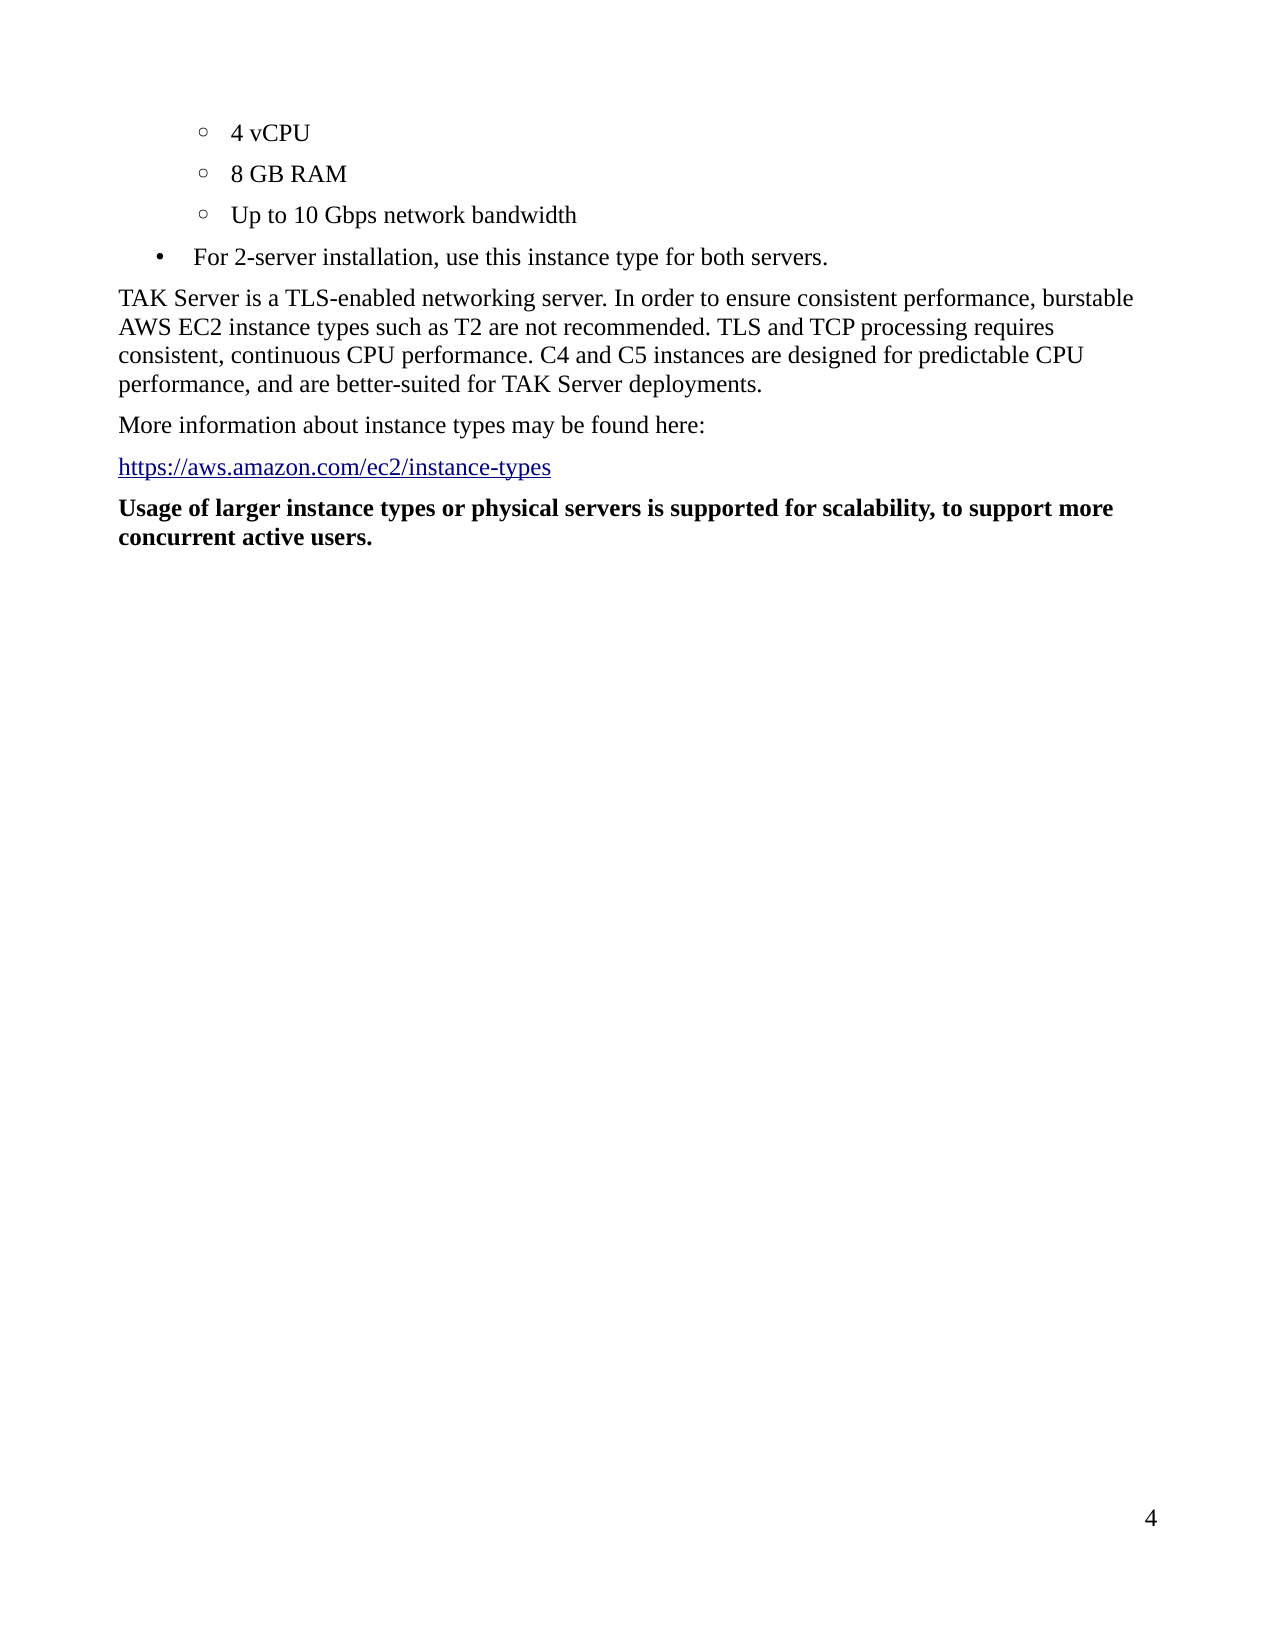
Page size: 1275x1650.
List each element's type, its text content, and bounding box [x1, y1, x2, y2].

text https://aws.amazon.com/ec2/instance-types [118, 452, 1157, 481]
text More information about instance types may be found here: [118, 411, 1157, 439]
text Usage of larger instance types or physical servers is supported for scalability, to support more concurrent active users. [118, 493, 1157, 551]
list 8 GB RAM [193, 159, 1157, 188]
text TAK Server is a TLS-enabled networking server. In order to ensure consistent performance, burstable AWS EC2 instance types such as T2 are not recommended. TLS and TCP processing requires consistent, continuous CPU performance. C4 and C5 instances are designed for predictable CPU performance, and are better-suited for TAK Server deployments. [118, 283, 1157, 398]
list Up to 10 Gbps network bandwidth [193, 201, 1157, 229]
list 4 vCPU [193, 118, 1157, 147]
list For 2-server installation, use this instance type for both servers. [156, 242, 1157, 271]
